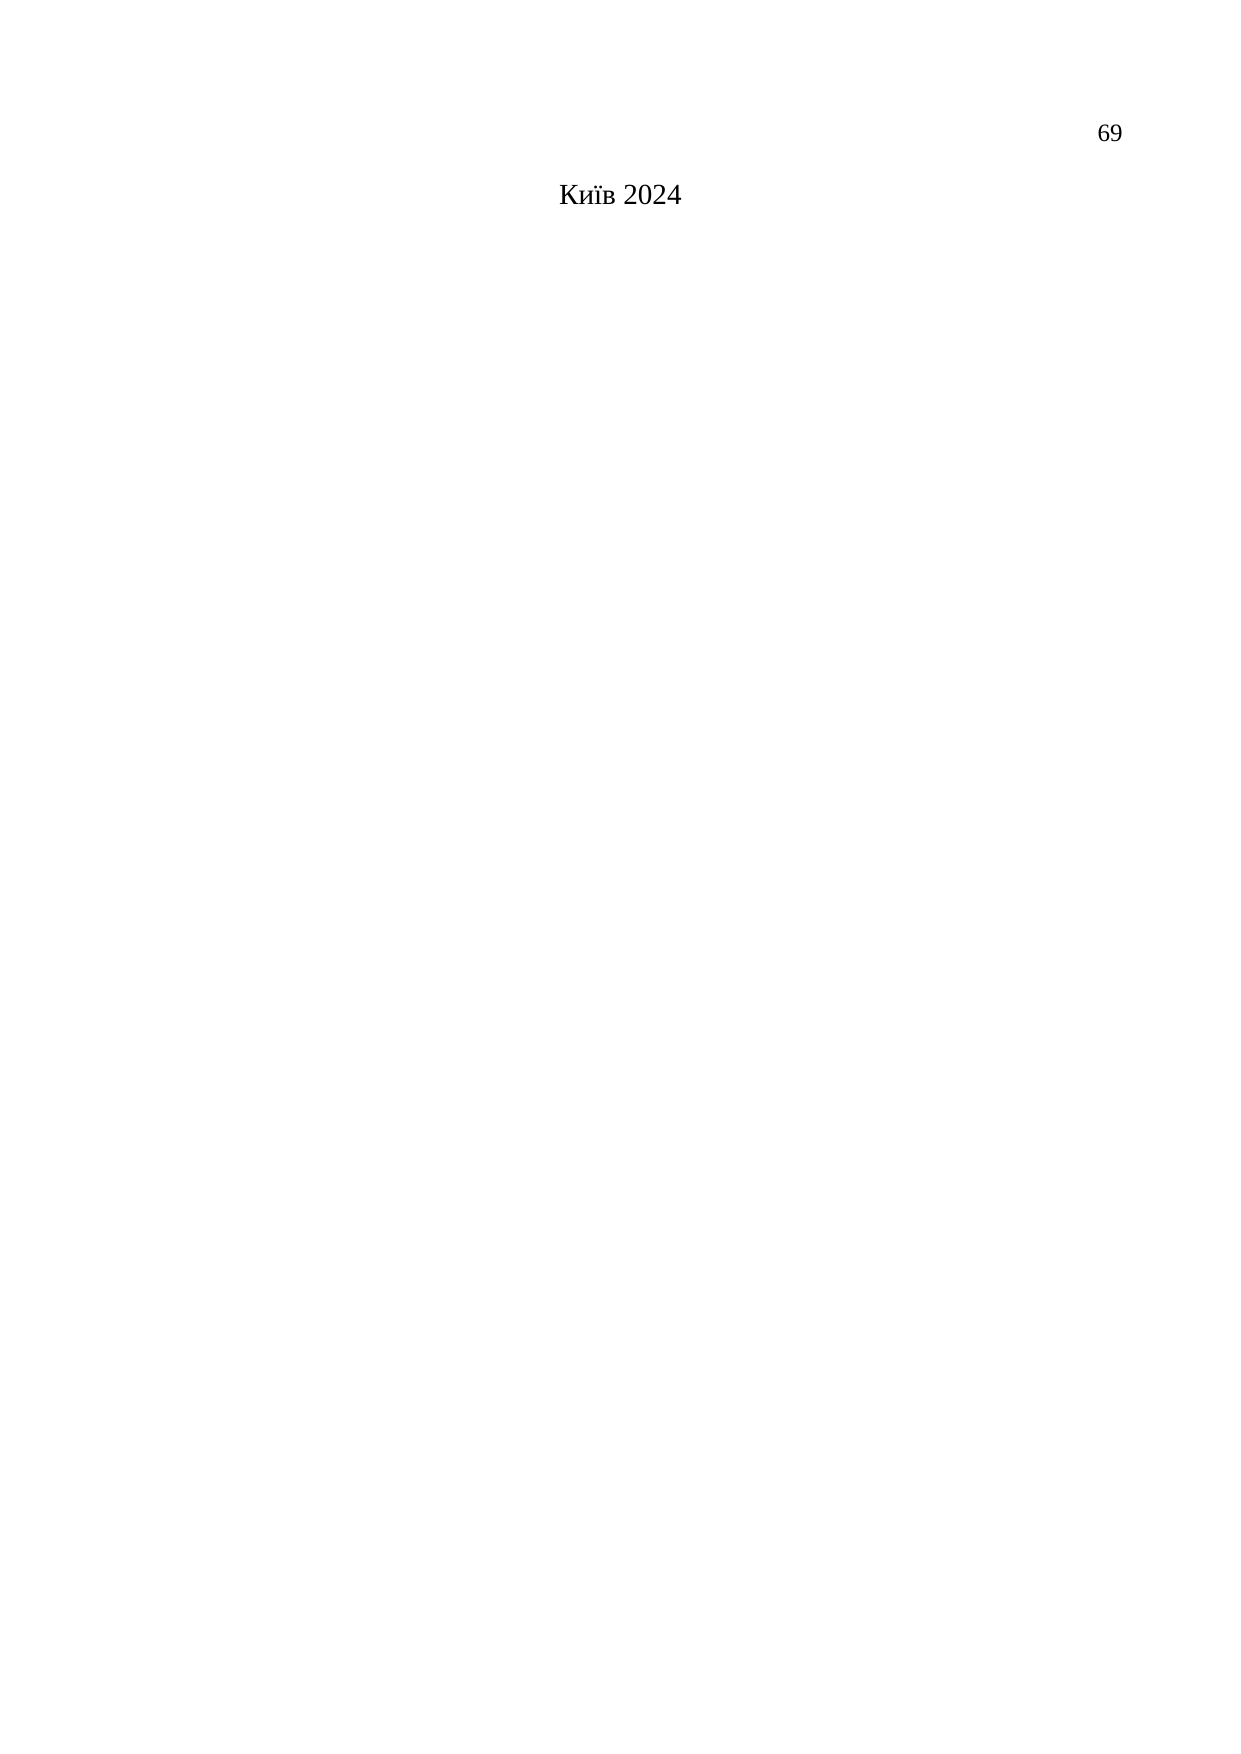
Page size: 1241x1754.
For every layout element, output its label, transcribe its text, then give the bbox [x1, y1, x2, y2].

text Київ 2024 [118, 177, 1122, 210]
